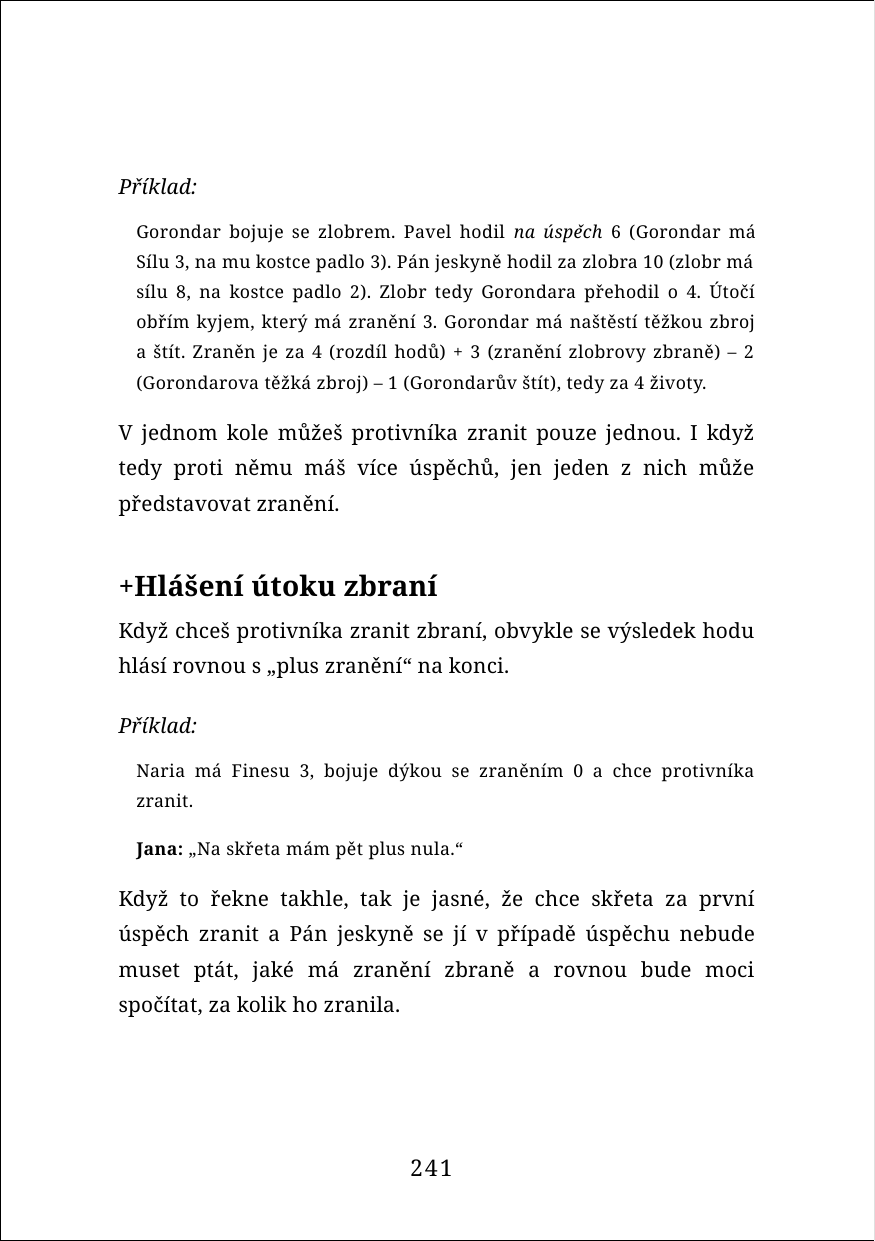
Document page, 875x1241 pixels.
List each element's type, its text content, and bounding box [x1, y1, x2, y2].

text Jana: „Na skřeta mám pět plus nula.“ [136, 836, 756, 860]
subtitle +Hlášení útoku zbraní [118, 566, 756, 604]
text Gorondar bojuje se zlobrem. Pavel hodil na úspěch 6 (Gorondar má Sílu 3, na mu kostce padlo 3). Pán jeskyně hodil za zlobra 10 (zlobr má sílu 8, na kostce padlo 2). Zlobr tedy Gorondara přehodil o 4. Útočí obřím kyjem, který má zranění 3. Gorondar má naštěstí těžkou zbroj a štít. Zraněn je za 4 (rozdíl hodů) + 3 (zranění zlobrovy zbraně) – 2 (Gorondarova těžká zbroj) – 1 (Gorondarův štít), tedy za 4 životy. [136, 219, 756, 394]
text Když chceš protivníka zranit zbraní, obvykle se výsledek hodu hlásí rovnou s „plus zranění“ na konci. [118, 616, 756, 680]
text V jednom kole můžeš protivníka zranit pouze jednou. I když tedy proti němu máš více úspěchů, jen jeden z nich může představovat zranění. [118, 418, 756, 517]
text Když to řekne takhle, tak je jasné, že chce skřeta za první úspěch zranit a Pán jeskyně se jí v případě úspěchu nebude muset ptát, jaké má zranění zbraně a rovnou bude moci spočítat, za kolik ho zranila. [118, 884, 756, 1019]
text Příklad: [118, 172, 756, 200]
text Příklad: [118, 711, 756, 739]
text Naria má Finesu 3, bojuje dýkou se zraněním 0 a chce protivníka zranit. [136, 758, 756, 812]
